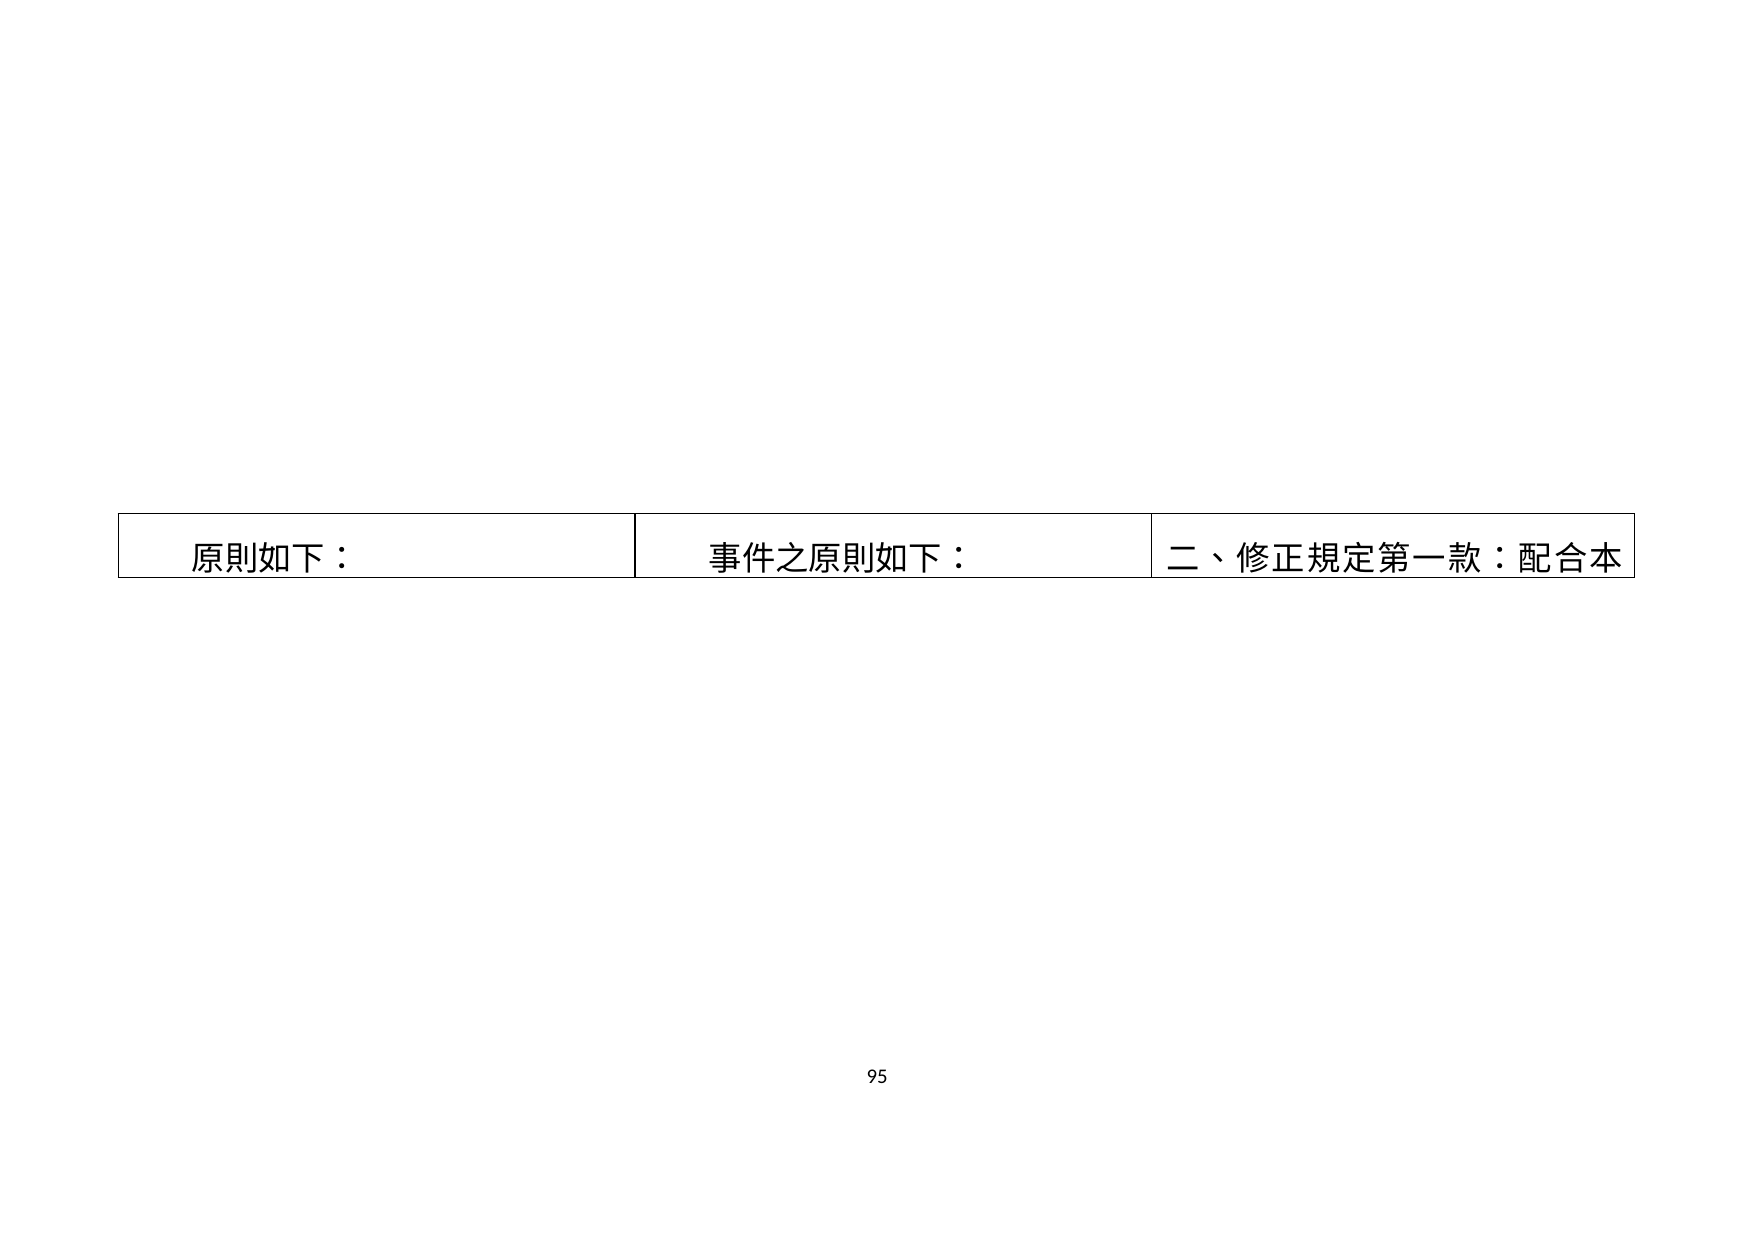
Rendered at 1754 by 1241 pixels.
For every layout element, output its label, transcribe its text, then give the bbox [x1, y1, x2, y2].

table_cell 事件之原則如下： [636, 514, 1151, 577]
table_cell 二、修正規定第一款：配合本 [1152, 514, 1634, 577]
table_cell 原則如下： [119, 514, 634, 577]
